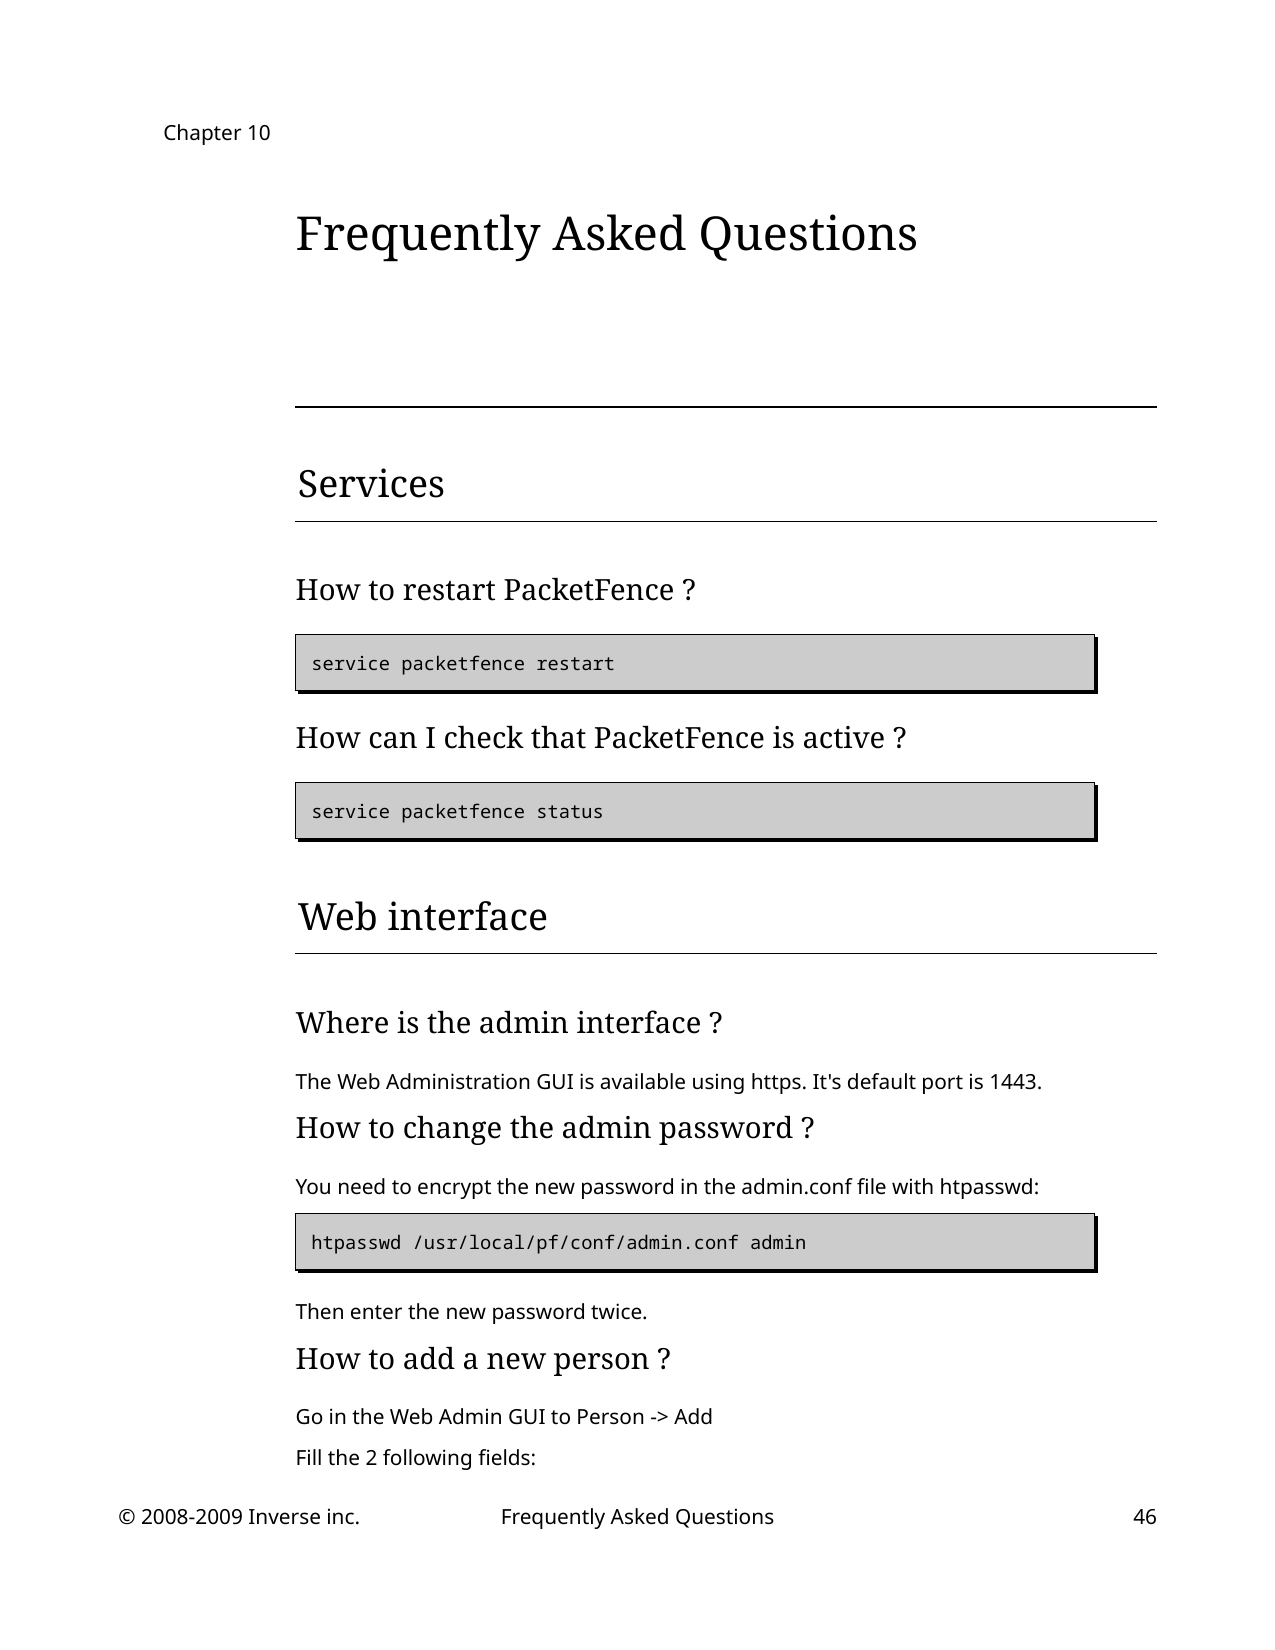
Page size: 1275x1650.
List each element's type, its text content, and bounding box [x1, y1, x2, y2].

subtitle How to add a new person ? [295, 1338, 1157, 1378]
text Go in the Web Admin GUI to Person -> Add [295, 1402, 1157, 1431]
text The Web Administration GUI is available using https. It's default port is 1443. [295, 1067, 1157, 1095]
text service packetfence restart [296, 635, 1094, 690]
text service packetfence status [296, 783, 1094, 838]
text htpasswd /usr/local/pf/conf/admin.conf admin [296, 1214, 1094, 1269]
subtitle Services [295, 458, 1157, 521]
subtitle How to change the admin password ? [295, 1108, 1157, 1147]
subtitle How can I check that PacketFence is active ? [295, 718, 1157, 757]
text Fill the 2 following fields: [295, 1443, 1157, 1472]
subtitle Web interface [295, 891, 1157, 953]
text Then enter the new password twice. [295, 1297, 1157, 1325]
subtitle Where is the admin interface ? [295, 1002, 1157, 1042]
text You need to encrypt the new password in the admin.conf file with htpasswd: [295, 1172, 1157, 1201]
subtitle How to restart PacketFence ? [295, 569, 1157, 609]
subtitle Frequently Asked Questions [295, 201, 1157, 406]
